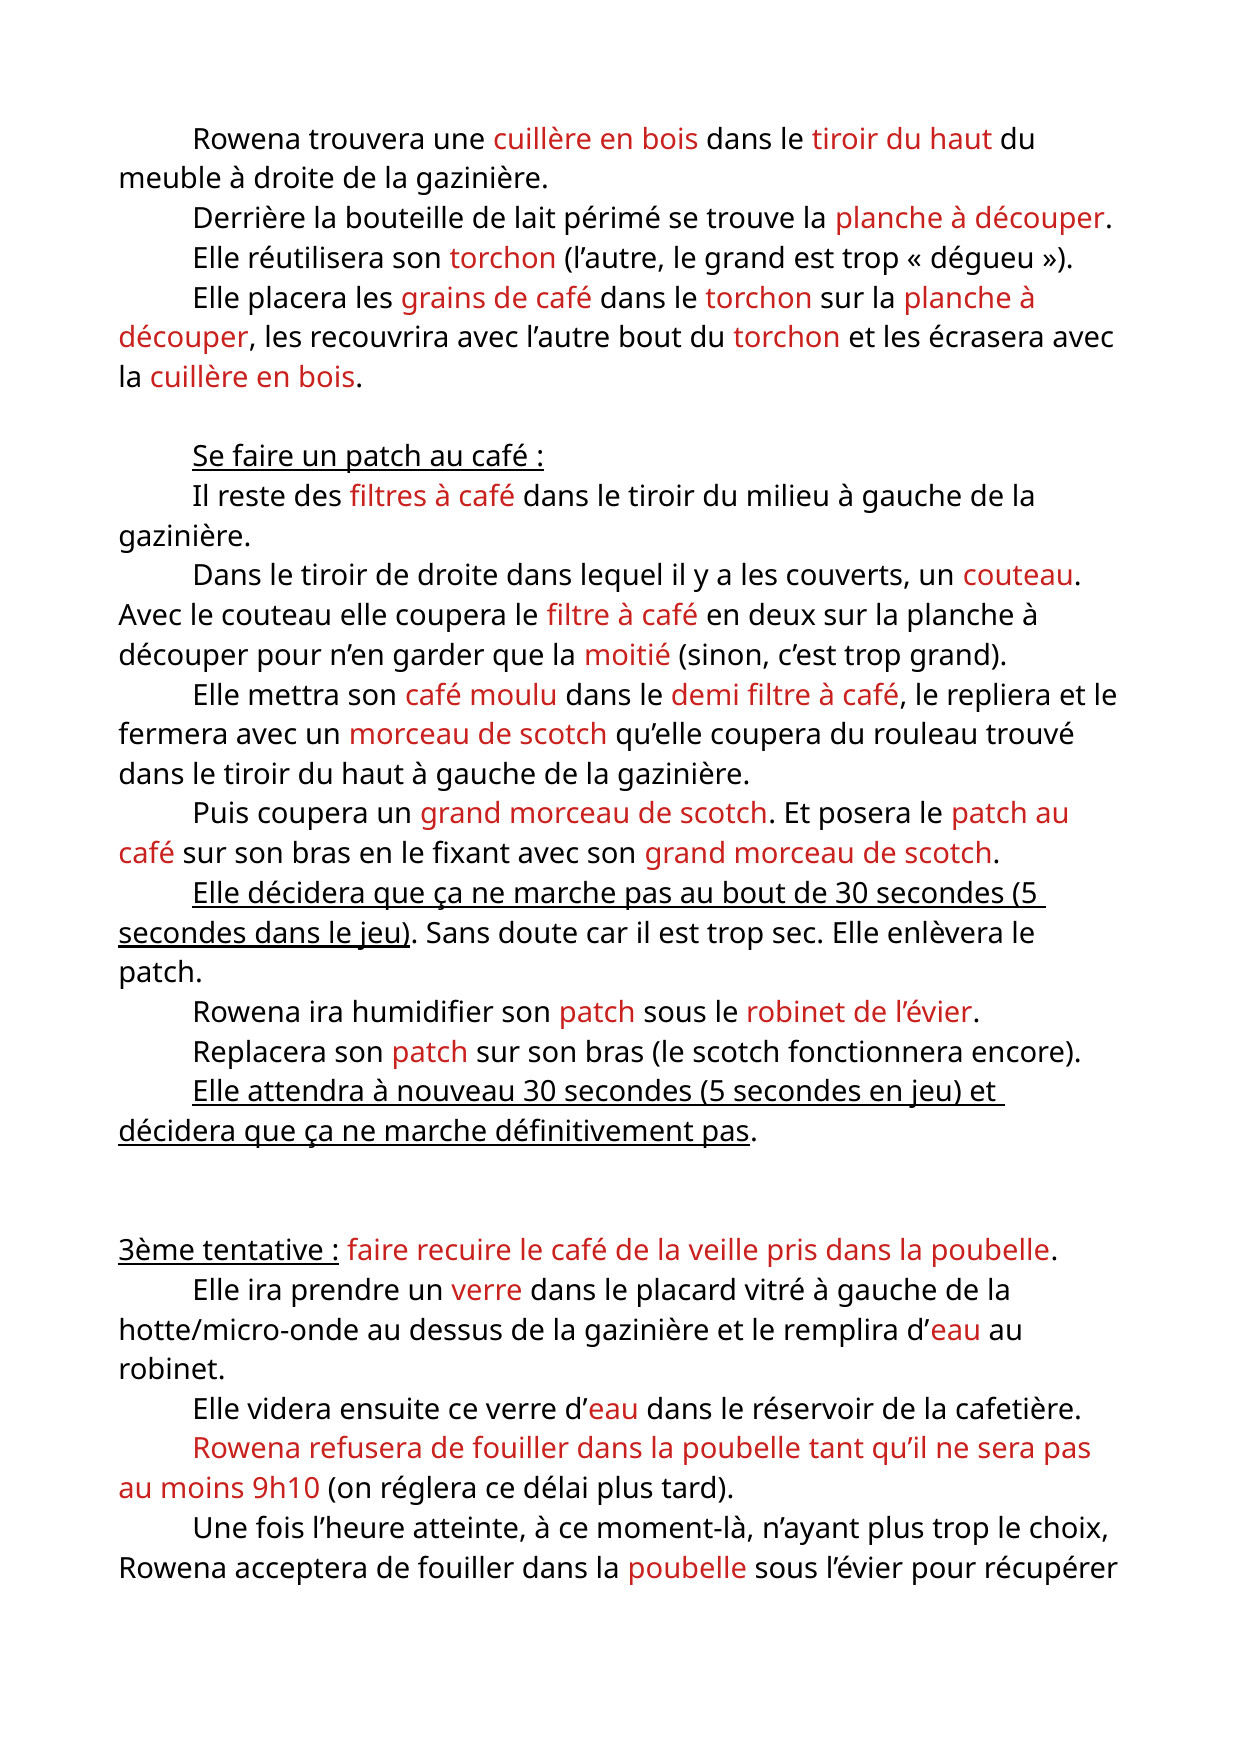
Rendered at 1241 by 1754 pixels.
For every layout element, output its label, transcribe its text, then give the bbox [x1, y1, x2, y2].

text Elle ira prendre un verre dans le placard vitré à gauche de la hotte/micro-onde au dessus de la gazinière et le remplira d’eau au robinet. [118, 1269, 1122, 1388]
text Une fois l’heure atteinte, à ce moment-là, n’ayant plus trop le choix, Rowena acceptera de fouiller dans la poubelle sous l’évier pour récupérer [118, 1507, 1122, 1587]
text Rowena trouvera une cuillère en bois dans le tiroir du haut du meuble à droite de la gazinière. [118, 118, 1122, 197]
text Il reste des filtres à café dans le tiroir du milieu à gauche de la gazinière. [118, 475, 1122, 555]
text Dans le tiroir de droite dans lequel il y a les couverts, un couteau. Avec le couteau elle coupera le filtre à café en deux sur la planche à découper pour n’en garder que la moitié (sinon, c’est trop grand). [118, 555, 1122, 674]
text Elle videra ensuite ce verre d’eau dans le réservoir de la cafetière. [118, 1388, 1122, 1428]
text Replacera son patch sur son bras (le scotch fonctionnera encore). [118, 1031, 1122, 1071]
text Rowena ira humidifier son patch sous le robinet de l’évier. [118, 991, 1122, 1031]
text Elle réutilisera son torchon (l’autre, le grand est trop « dégueu »). [118, 237, 1122, 277]
text Elle placera les grains de café dans le torchon sur la planche à découper, les recouvrira avec l’autre bout du torchon et les écrasera avec la cuillère en bois. [118, 277, 1122, 396]
text Elle décidera que ça ne marche pas au bout de 30 secondes (5 secondes dans le jeu). Sans doute car il est trop sec. Elle enlèvera le patch. [118, 872, 1122, 991]
text Se faire un patch au café : [118, 436, 1122, 475]
text Derrière la bouteille de lait périmé se trouve la planche à découper. [118, 197, 1122, 237]
text Elle mettra son café moulu dans le demi filtre à café, le repliera et le fermera avec un morceau de scotch qu’elle coupera du rouleau trouvé dans le tiroir du haut à gauche de la gazinière. [118, 674, 1122, 793]
text Elle attendra à nouveau 30 secondes (5 secondes en jeu) et décidera que ça ne marche définitivement pas. [118, 1071, 1122, 1150]
text Rowena refusera de fouiller dans la poubelle tant qu’il ne sera pas au moins 9h10 (on réglera ce délai plus tard). [118, 1428, 1122, 1507]
text Puis coupera un grand morceau de scotch. Et posera le patch au café sur son bras en le fixant avec son grand morceau de scotch. [118, 793, 1122, 872]
text 3ème tentative : faire recuire le café de la veille pris dans la poubelle. [118, 1229, 1122, 1269]
